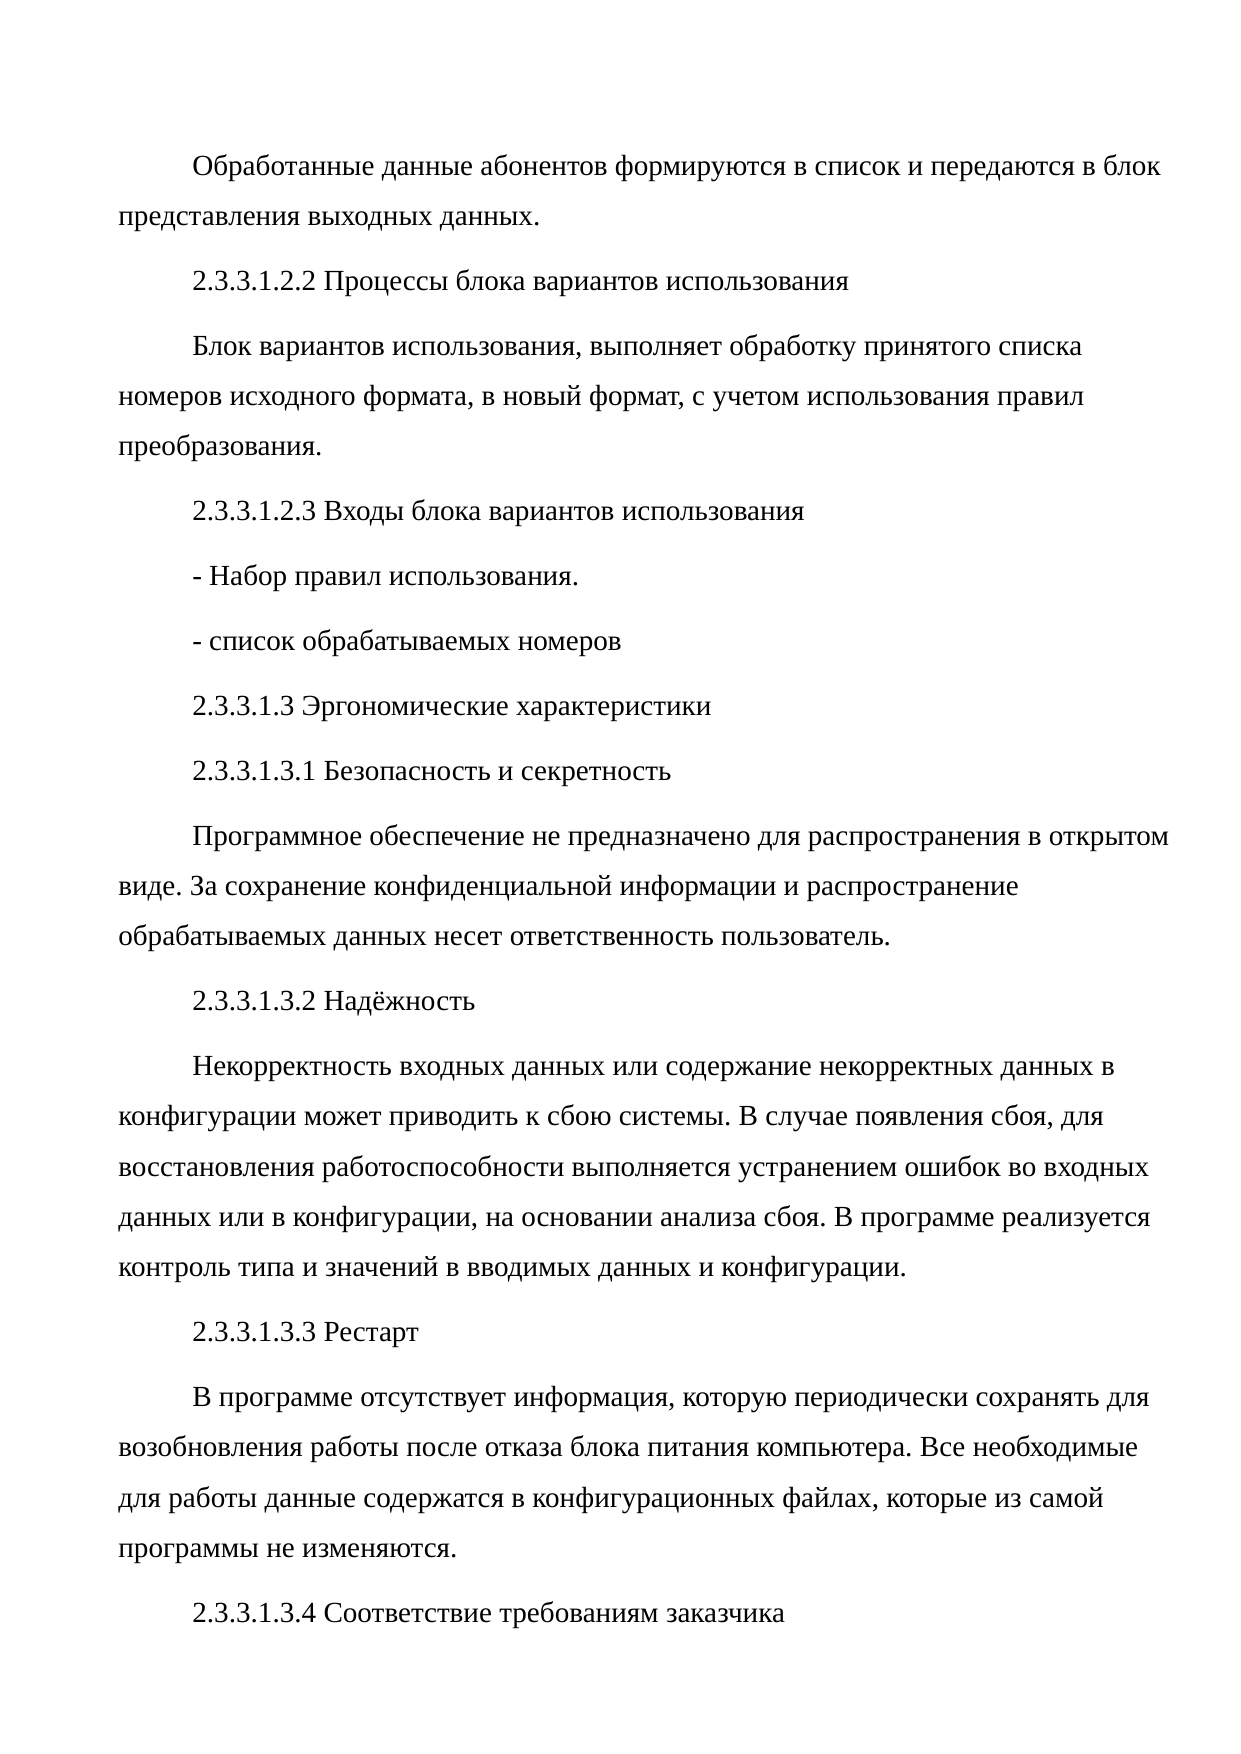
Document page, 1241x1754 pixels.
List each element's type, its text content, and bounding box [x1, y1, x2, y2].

text 2.3.3.1.2.2 Процессы блока вариантов использования [118, 263, 1181, 296]
text Обработанные данные абонентов формируются в список и передаются в блок представления выходных данных. [118, 148, 1181, 231]
text Блок вариантов использования, выполняет обработку принятого списка номеров исходного формата, в новый формат, с учетом использования правил преобразования. [118, 328, 1181, 462]
text В программе отсутствует информация, которую периодически сохранять для возобновления работы после отказа блока питания компьютера. Все необходимые для работы данные содержатся в конфигурационных файлах, которые из самой программы не изменяются. [118, 1379, 1181, 1564]
text Программное обеспечение не предназначено для распространения в открытом виде. За сохранение конфиденциальной информации и распространение обрабатываемых данных несет ответственность пользователь. [118, 818, 1181, 952]
text - список обрабатываемых номеров [118, 623, 1181, 657]
text - Набор правил использования. [118, 558, 1181, 592]
text 2.3.3.1.3 Эргономические характеристики [118, 688, 1181, 721]
text 2.3.3.1.3.4 Соответствие требованиям заказчика [118, 1595, 1181, 1628]
text Некорректность входных данных или содержание некорректных данных в конфигурации может приводить к сбою системы. В случае появления сбоя, для восстановления работоспособности выполняется устранением ошибок во входных данных или в конфигурации, на основании анализа сбоя. В программе реализуется контроль типа и значений в вводимых данных и конфигурации. [118, 1048, 1181, 1283]
text 2.3.3.1.2.3 Входы блока вариантов использования [118, 493, 1181, 527]
text 2.3.3.1.3.1 Безопасность и секретность [118, 753, 1181, 786]
text 2.3.3.1.3.3 Рестарт [118, 1314, 1181, 1348]
text 2.3.3.1.3.2 Надёжность [118, 983, 1181, 1017]
